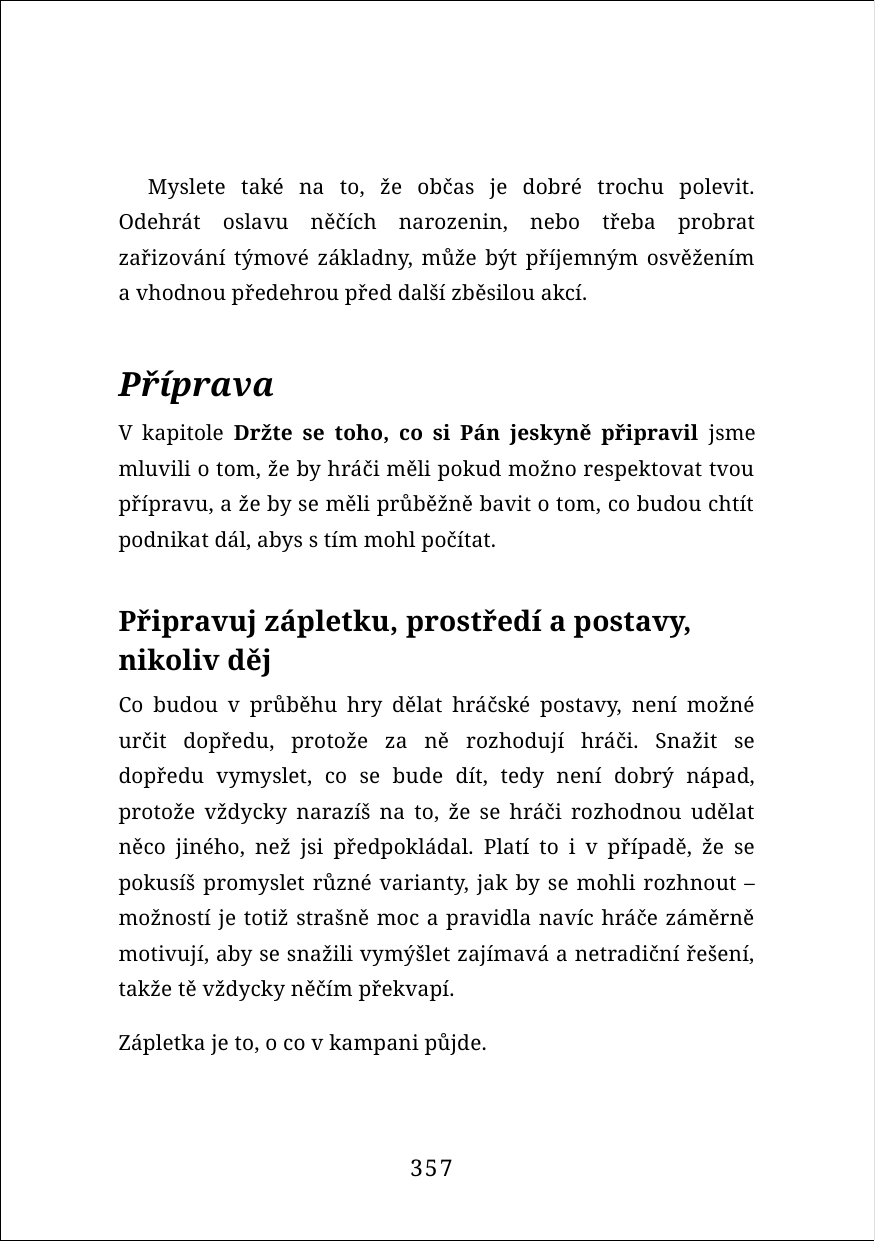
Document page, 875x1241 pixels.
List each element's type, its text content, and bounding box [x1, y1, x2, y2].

subtitle Příprava [118, 361, 756, 407]
subtitle Připravuj zápletku, prostředí a postavy, nikoliv děj [118, 602, 756, 678]
text Myslete také na to, že občas je dobré trochu polevit. Odehrát oslavu něčích narozenin, nebo třeba probrat zařizování týmové základny, může být příjemným osvěžením a vhodnou předehrou před další zběsilou akcí. [118, 172, 756, 307]
text V kapitole Držte se toho, co si Pán jeskyně připravil jsme mluvili o tom, že by hráči měli pokud možno respektovat tvou přípravu, a že by se měli průběžně bavit o tom, co budou chtít podnikat dál, abys s tím mohl počítat. [118, 418, 756, 553]
text Co budou v průběhu hry dělat hráčské postavy, není možné určit dopředu, protože za ně rozhodují hráči. Snažit se dopředu vymyslet, co se bude dít, tedy není dobrý nápad, protože vždycky narazíš na to, že se hráči rozhodnou udělat něco jiného, než jsi předpokládal. Platí to i v případě, že se pokusíš promyslet různé varianty, jak by se mohli rozhnout – možností je totiž strašně moc a pravidla navíc hráče záměrně motivují, aby se snažili vymýšlet zajímavá a netradiční řešení, takže tě vždycky něčím překvapí. [118, 690, 756, 1003]
text Zápletka je to, o co v kampani půjde. [118, 1028, 756, 1056]
